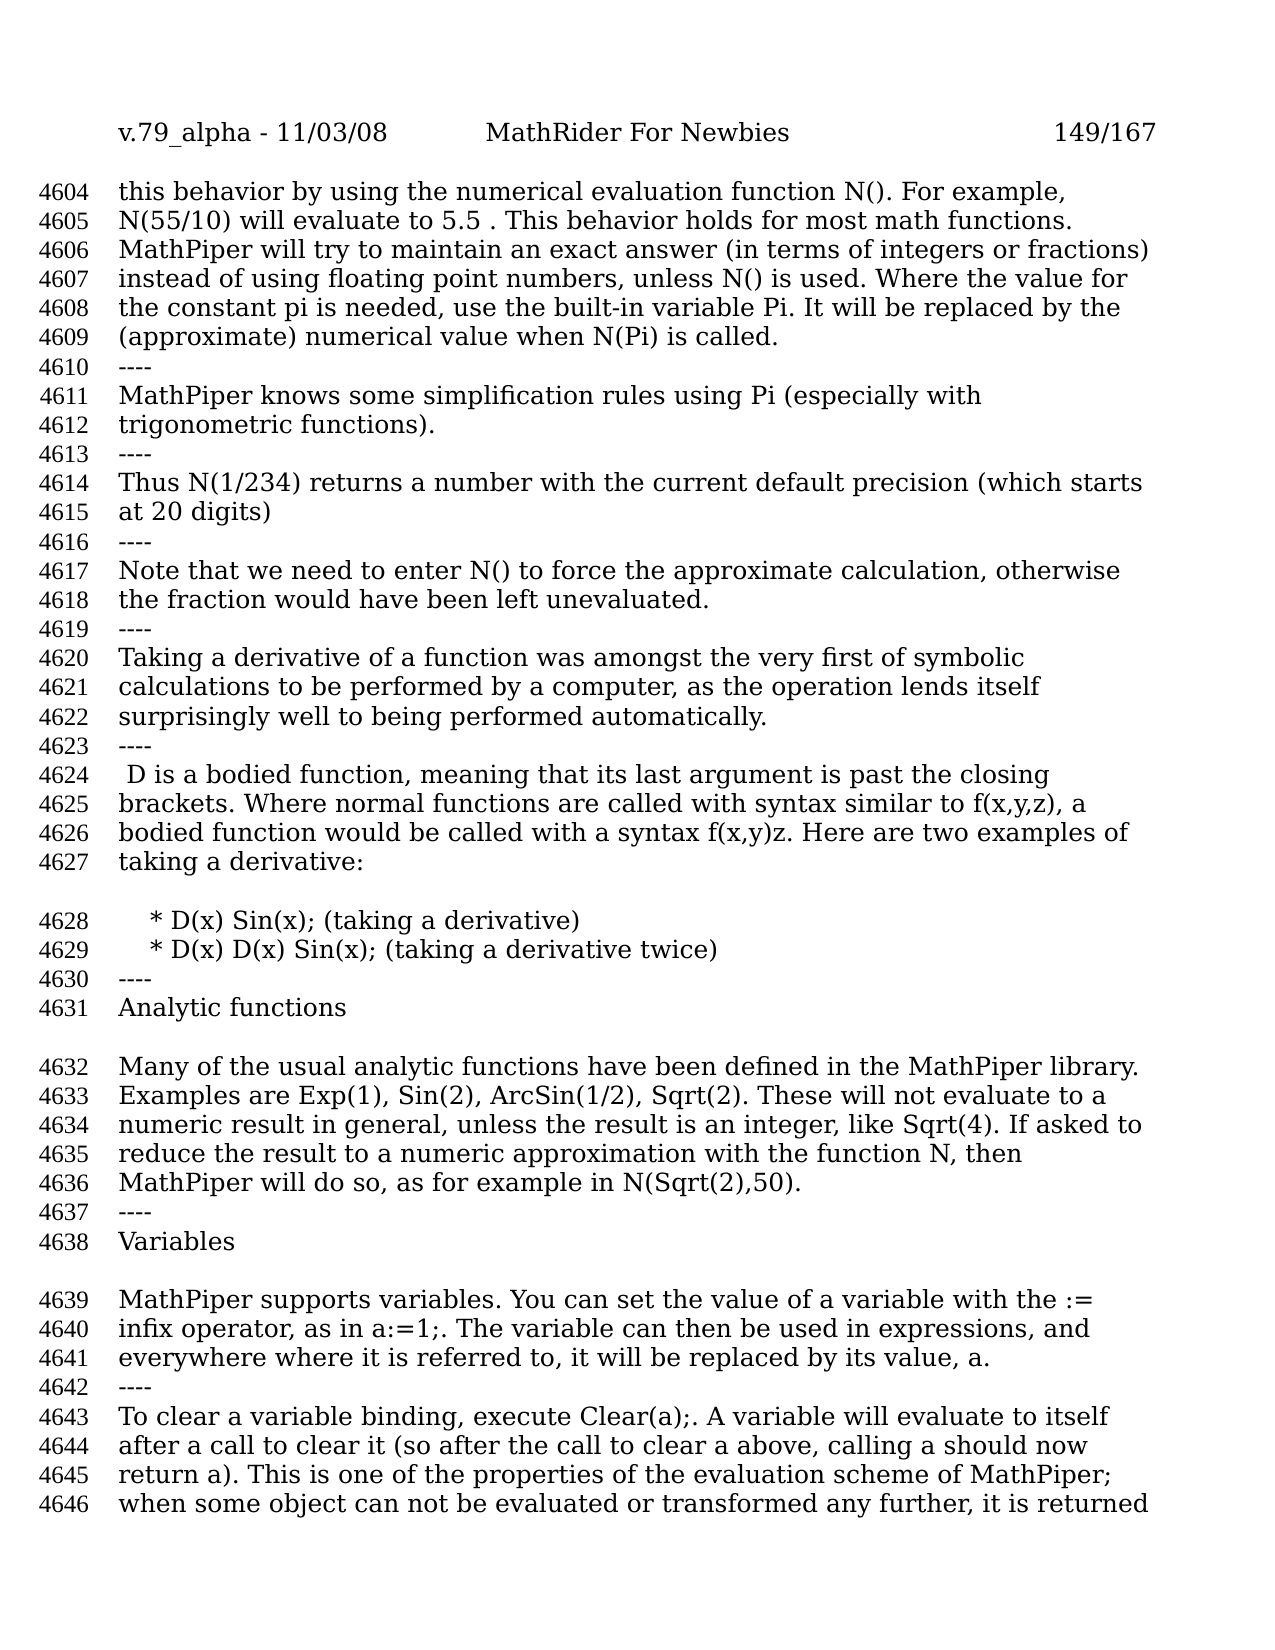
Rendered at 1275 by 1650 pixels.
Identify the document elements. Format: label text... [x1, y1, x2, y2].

text Many of the usual analytic functions have been defined in the MathPiper library. Examples are Exp(1), Sin(2), ArcSin(1/2), Sqrt(2). These will not evaluate to a numeric result in general, unless the result is an integer, like Sqrt(4). If asked to reduce the result to a numeric approximation with the function N, then MathPiper will do so, as for example in N(Sqrt(2),50). [118, 1052, 1157, 1198]
text Variables [118, 1227, 1157, 1256]
text Thus N(1/234) returns a number with the current default precision (which starts at 20 digits) [118, 468, 1157, 527]
text * D(x) Sin(x); (taking a derivative) [118, 906, 1157, 935]
text ---- [118, 1198, 1157, 1227]
text MathPiper supports variables. You can set the value of a variable with the := infix operator, as in a:=1;. The variable can then be used in expressions, and everywhere where it is referred to, it will be replaced by its value, a. [118, 1285, 1157, 1373]
text Taking a derivative of a function was amongst the very first of symbolic calculations to be performed by a computer, as the operation lends itself surprisingly well to being performed automatically. [118, 643, 1157, 731]
text ---- [118, 614, 1157, 643]
text ---- [118, 352, 1157, 381]
text this behavior by using the numerical evaluation function N(). For example, N(55/10) will evaluate to 5.5 . This behavior holds for most math functions. MathPiper will try to maintain an exact answer (in terms of integers or fractions) instead of using floating point numbers, unless N() is used. Where the value for the constant pi is needed, use the built-in variable Pi. It will be replaced by the (approximate) numerical value when N(Pi) is called. [118, 177, 1157, 352]
text ---- [118, 1373, 1157, 1402]
text Analytic functions [118, 993, 1157, 1023]
text * D(x) D(x) Sin(x); (taking a derivative twice) [118, 935, 1157, 964]
text ---- [118, 439, 1157, 468]
text ---- [118, 964, 1157, 993]
text D is a bodied function, meaning that its last argument is past the closing brackets. Where normal functions are called with syntax similar to f(x,y,z), a bodied function would be called with a syntax f(x,y)z. Here are two examples of taking a derivative: [118, 760, 1157, 877]
text ---- [118, 731, 1157, 760]
text To clear a variable binding, execute Clear(a);. A variable will evaluate to itself after a call to clear it (so after the call to clear a above, calling a should now return a). This is one of the properties of the evaluation scheme of MathPiper; when some object can not be evaluated or transformed any further, it is returned [118, 1402, 1157, 1518]
text Note that we need to enter N() to force the approximate calculation, otherwise the fraction would have been left unevaluated. [118, 556, 1157, 614]
text ---- [118, 527, 1157, 556]
text MathPiper knows some simplification rules using Pi (especially with trigonometric functions). [118, 381, 1157, 439]
